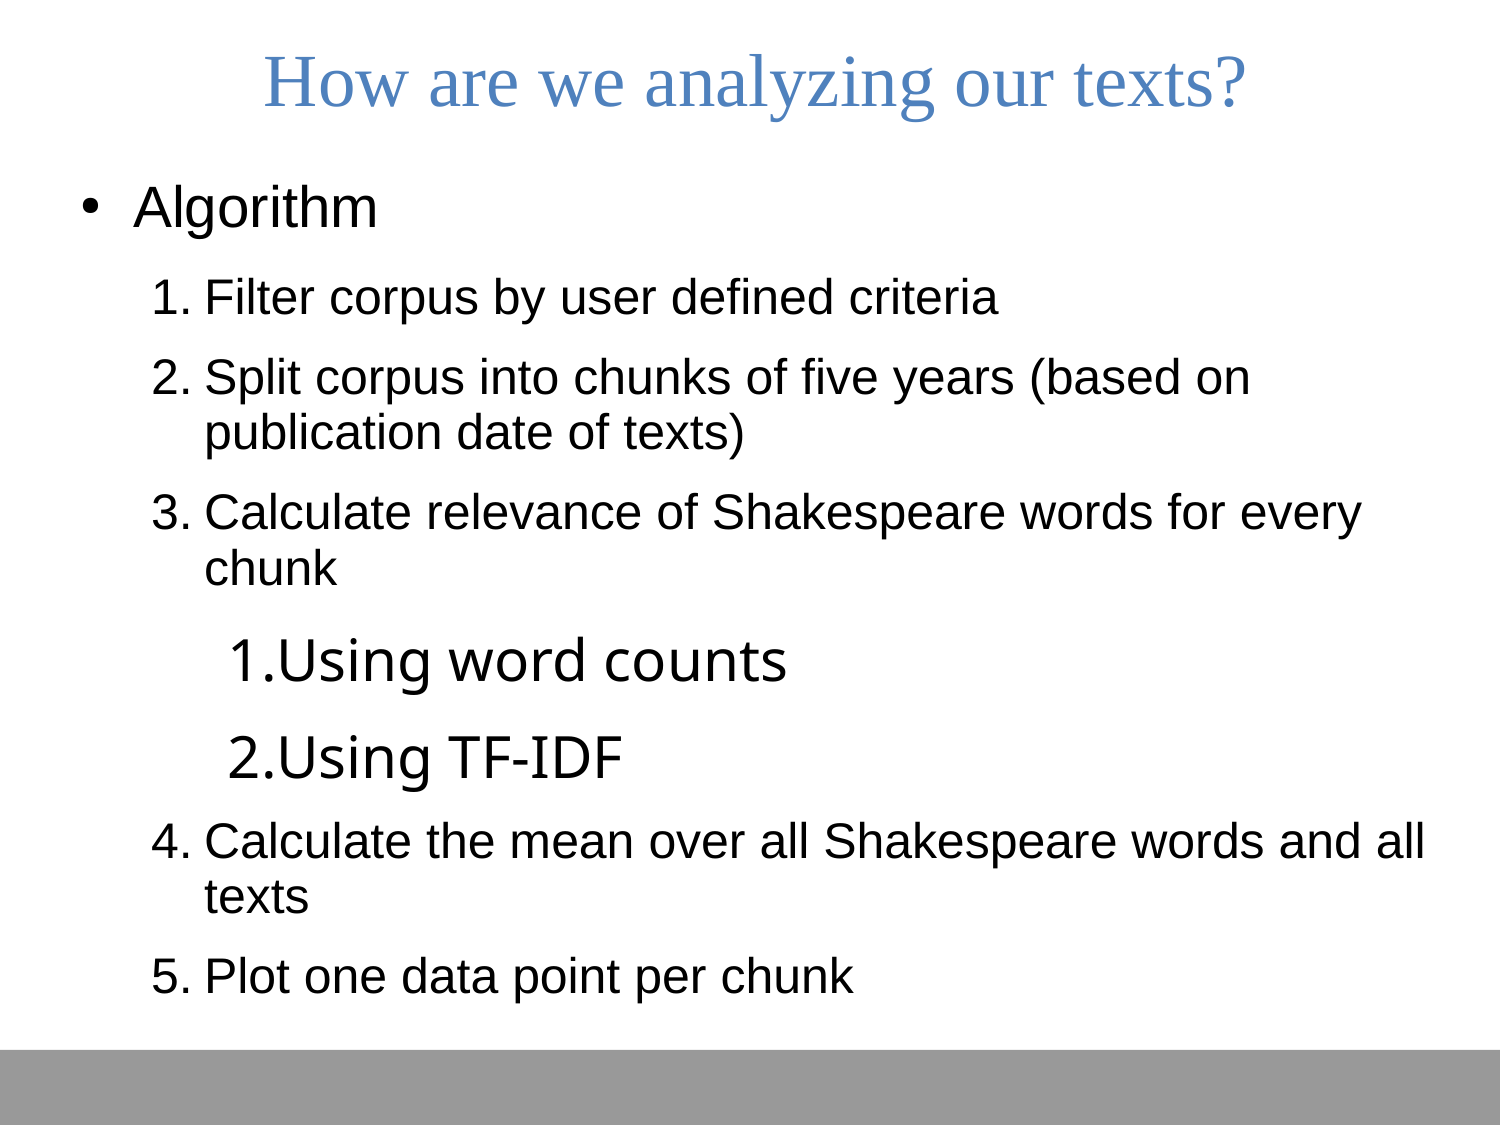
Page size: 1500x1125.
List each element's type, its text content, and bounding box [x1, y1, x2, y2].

title How are we analyzing our texts? [62, 12, 1450, 150]
list Algorithm Filter corpus by user defined criteria Split corpus into chunks of five years (based on publication date of texts) Calculate relevance of Shakespeare words for every chunk Using word counts Using TF-IDF Calculate the mean over all Shakespeare words and all texts Plot one data point per chunk [62, 174, 1450, 1025]
